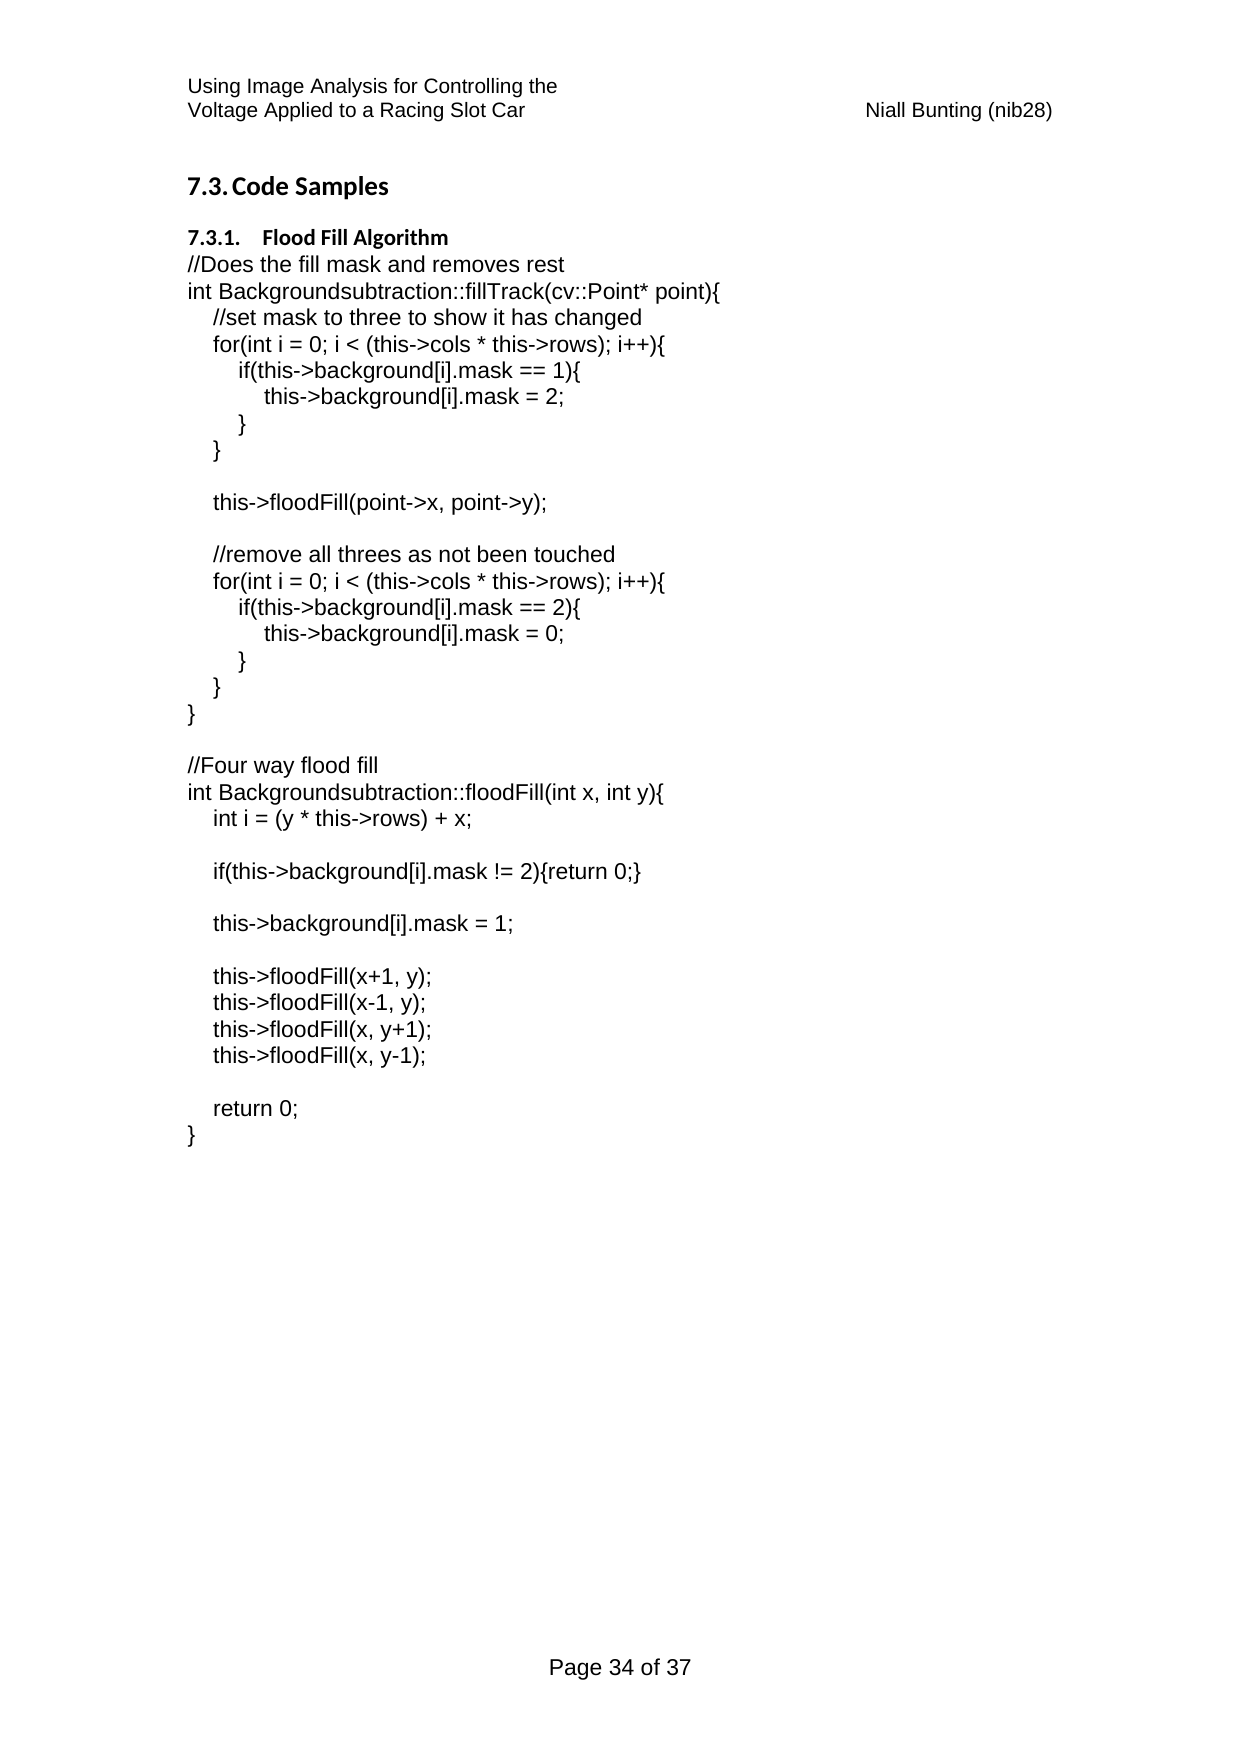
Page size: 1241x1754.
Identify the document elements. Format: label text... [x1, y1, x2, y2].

text this->floodFill(x, y+1); [187, 1016, 1053, 1042]
text if(this->background[i].mask != 2){return 0;} [187, 858, 1053, 884]
text int i = (y * this->rows) + x; [187, 805, 1053, 831]
text } [187, 1121, 1053, 1147]
text for(int i = 0; i < (this->cols * this->rows); i++){ [187, 331, 1053, 357]
text this->floodFill(x, y-1); [187, 1042, 1053, 1068]
text //Four way flood fill [187, 752, 1053, 778]
text //Does the fill mask and removes rest [187, 251, 1053, 278]
text return 0; [187, 1095, 1053, 1121]
text this->background[i].mask = 2; [187, 383, 1053, 409]
text } [187, 647, 1053, 673]
text this->floodFill(point->x, point->y); [187, 489, 1053, 515]
text for(int i = 0; i < (this->cols * this->rows); i++){ [187, 568, 1053, 594]
text if(this->background[i].mask == 2){ [187, 594, 1053, 620]
text this->background[i].mask = 1; [187, 910, 1053, 937]
text } [187, 673, 1053, 699]
text } [187, 436, 1053, 462]
text //set mask to three to show it has changed [187, 304, 1053, 331]
text //remove all threes as not been touched [187, 541, 1053, 568]
text this->floodFill(x-1, y); [187, 989, 1053, 1016]
text } [187, 409, 1053, 436]
text this->background[i].mask = 0; [187, 620, 1053, 647]
text this->floodFill(x+1, y); [187, 963, 1053, 989]
text if(this->background[i].mask == 1){ [187, 357, 1053, 383]
text int Backgroundsubtraction::fillTrack(cv::Point* point){ [187, 278, 1053, 304]
text } [187, 699, 1053, 726]
subtitle Flood Fill Algorithm [187, 223, 1053, 251]
subtitle Code Samples [187, 169, 1053, 203]
text int Backgroundsubtraction::floodFill(int x, int y){ [187, 778, 1053, 805]
